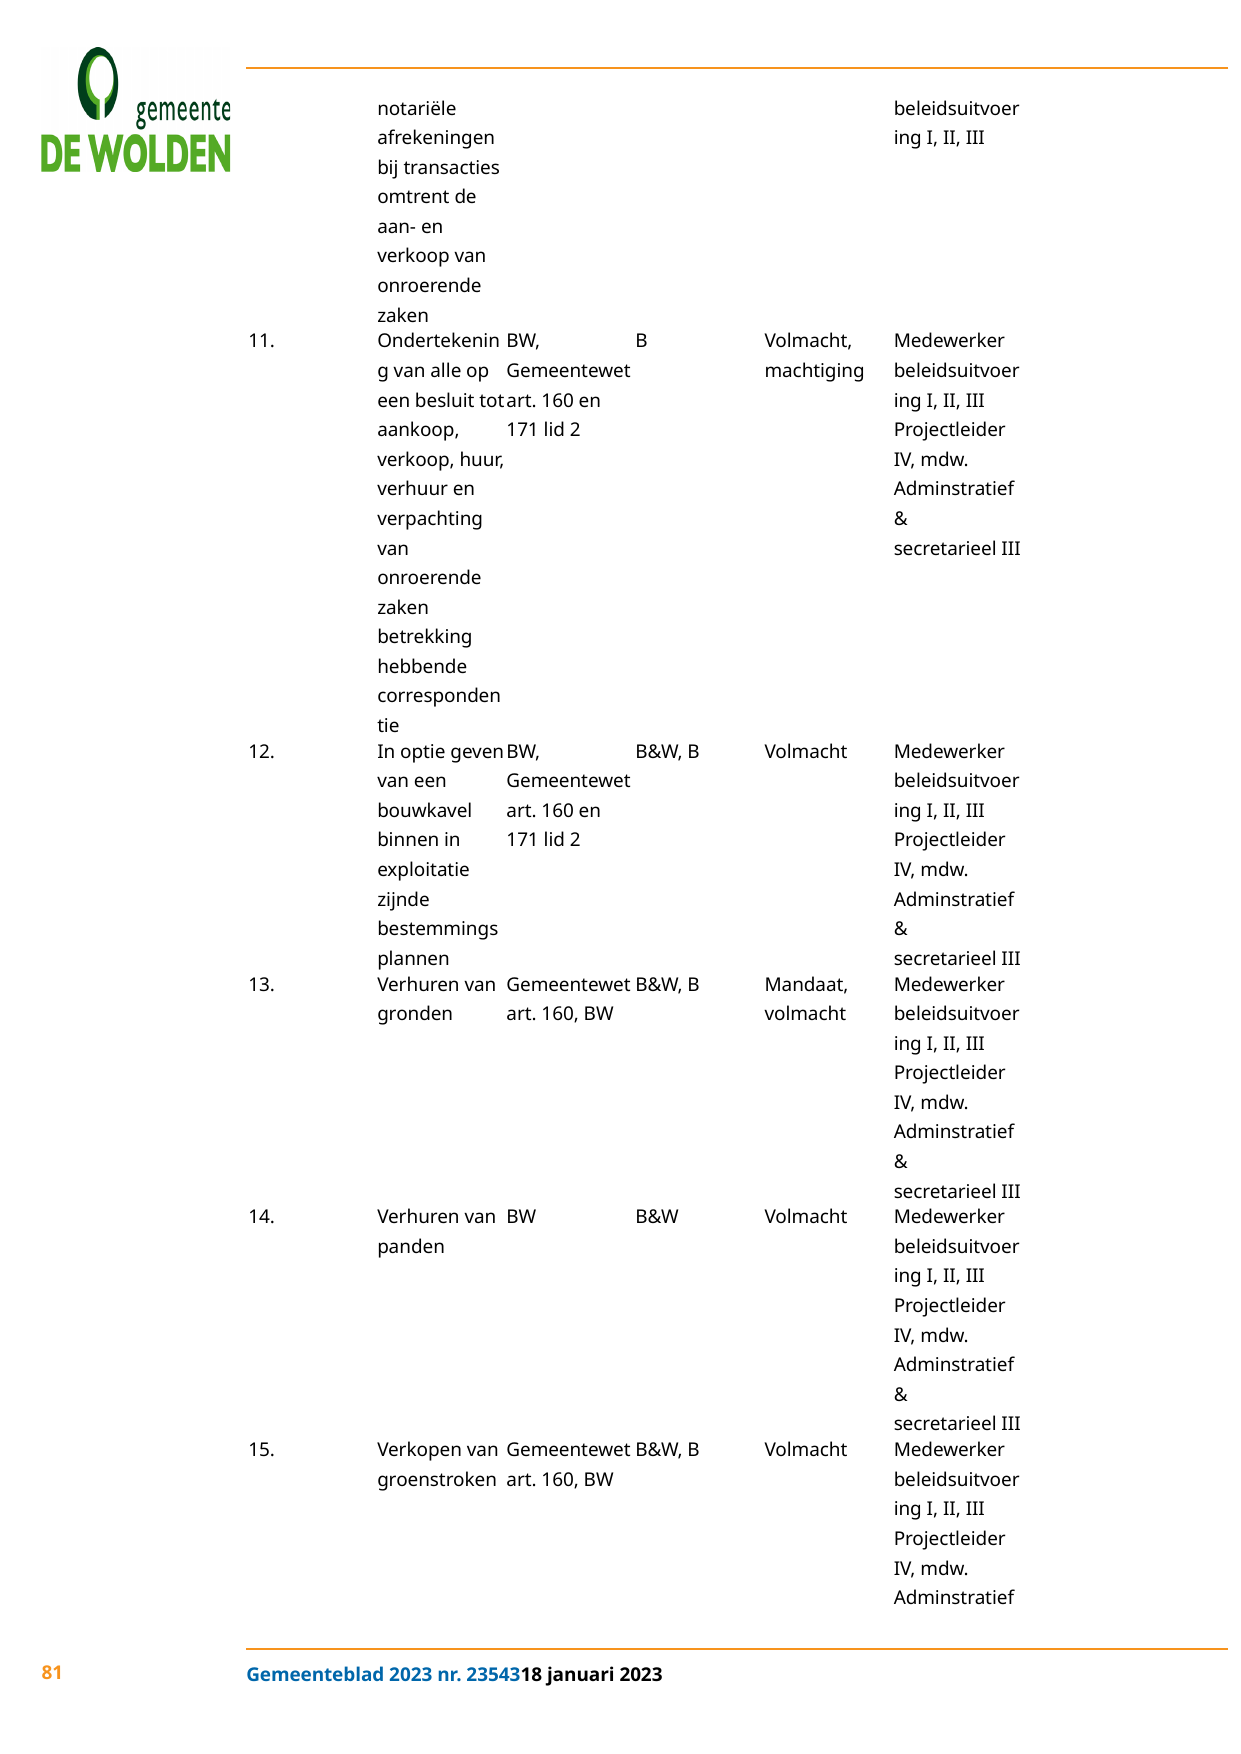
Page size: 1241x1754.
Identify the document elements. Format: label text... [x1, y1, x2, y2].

table_cell Mandaat, volmacht [764, 971, 893, 1203]
table_cell notariële afrekeningen bij transacties omtrent de aan- en verkoop van onroerende zaken [377, 95, 506, 328]
table_cell [248, 95, 377, 328]
table_cell Gemeentewet art. 160, BW [506, 1436, 635, 1610]
table_cell [248, 328, 377, 738]
table_cell [506, 95, 635, 328]
table_cell Medewerker beleidsuitvoering I, II, III Projectleider IV, mdw. Adminstratief & secretarieel III [894, 971, 1022, 1203]
table_cell [764, 95, 893, 328]
table_cell BW, Gemeentewet art. 160 en 171 lid 2 [506, 328, 635, 738]
picture [41, 47, 231, 172]
table_cell [248, 738, 377, 971]
table_cell Medewerker beleidsuitvoering I, II, III Projectleider IV, mdw. Adminstratief & secretarieel III [894, 328, 1022, 738]
table_cell Verhuren van gronden [377, 971, 506, 1203]
table_cell [1023, 738, 1152, 971]
table_cell In optie geven van een bouwkavel binnen in exploitatie zijnde bestemmingsplannen [377, 738, 506, 971]
table_cell BW, Gemeentewet art. 160 en 171 lid 2 [506, 738, 635, 971]
table_cell [1023, 971, 1152, 1203]
table_cell Volmacht [764, 1436, 893, 1610]
table_cell [1023, 1204, 1152, 1436]
table_cell [1023, 328, 1152, 738]
table_cell beleidsuitvoering I, II, III [894, 95, 1022, 328]
table_cell Volmacht, machtiging [764, 328, 893, 738]
table_cell Gemeentewet art. 160, BW [506, 971, 635, 1203]
table_cell [248, 1204, 377, 1436]
table_cell Verkopen van groenstroken [377, 1436, 506, 1610]
table_cell B [635, 328, 764, 738]
table_cell [1023, 95, 1152, 328]
table_cell Verhuren van panden [377, 1204, 506, 1436]
table_cell B&W, B [635, 1436, 764, 1610]
table_cell B&W [635, 1204, 764, 1436]
table_cell Ondertekening van alle op een besluit tot aankoop, verkoop, huur, verhuur en verpachting van onroerende zaken betrekking hebbende correspondentie [377, 328, 506, 738]
table_cell Medewerker beleidsuitvoering I, II, III Projectleider IV, mdw. Adminstratief & secretarieel III [894, 1204, 1022, 1436]
table_cell Volmacht [764, 738, 893, 971]
table_cell BW [506, 1204, 635, 1436]
table_cell B&W, B [635, 738, 764, 971]
table_cell [635, 95, 764, 328]
table_cell [1023, 1436, 1152, 1610]
table_cell [248, 971, 377, 1203]
table_cell [248, 1436, 377, 1610]
table_cell B&W, B [635, 971, 764, 1203]
table_cell Medewerker beleidsuitvoering I, II, III Projectleider IV, mdw. Adminstratief [894, 1436, 1022, 1610]
table_cell Volmacht [764, 1204, 893, 1436]
table_cell Medewerker beleidsuitvoering I, II, III Projectleider IV, mdw. Adminstratief & secretarieel III [894, 738, 1022, 971]
